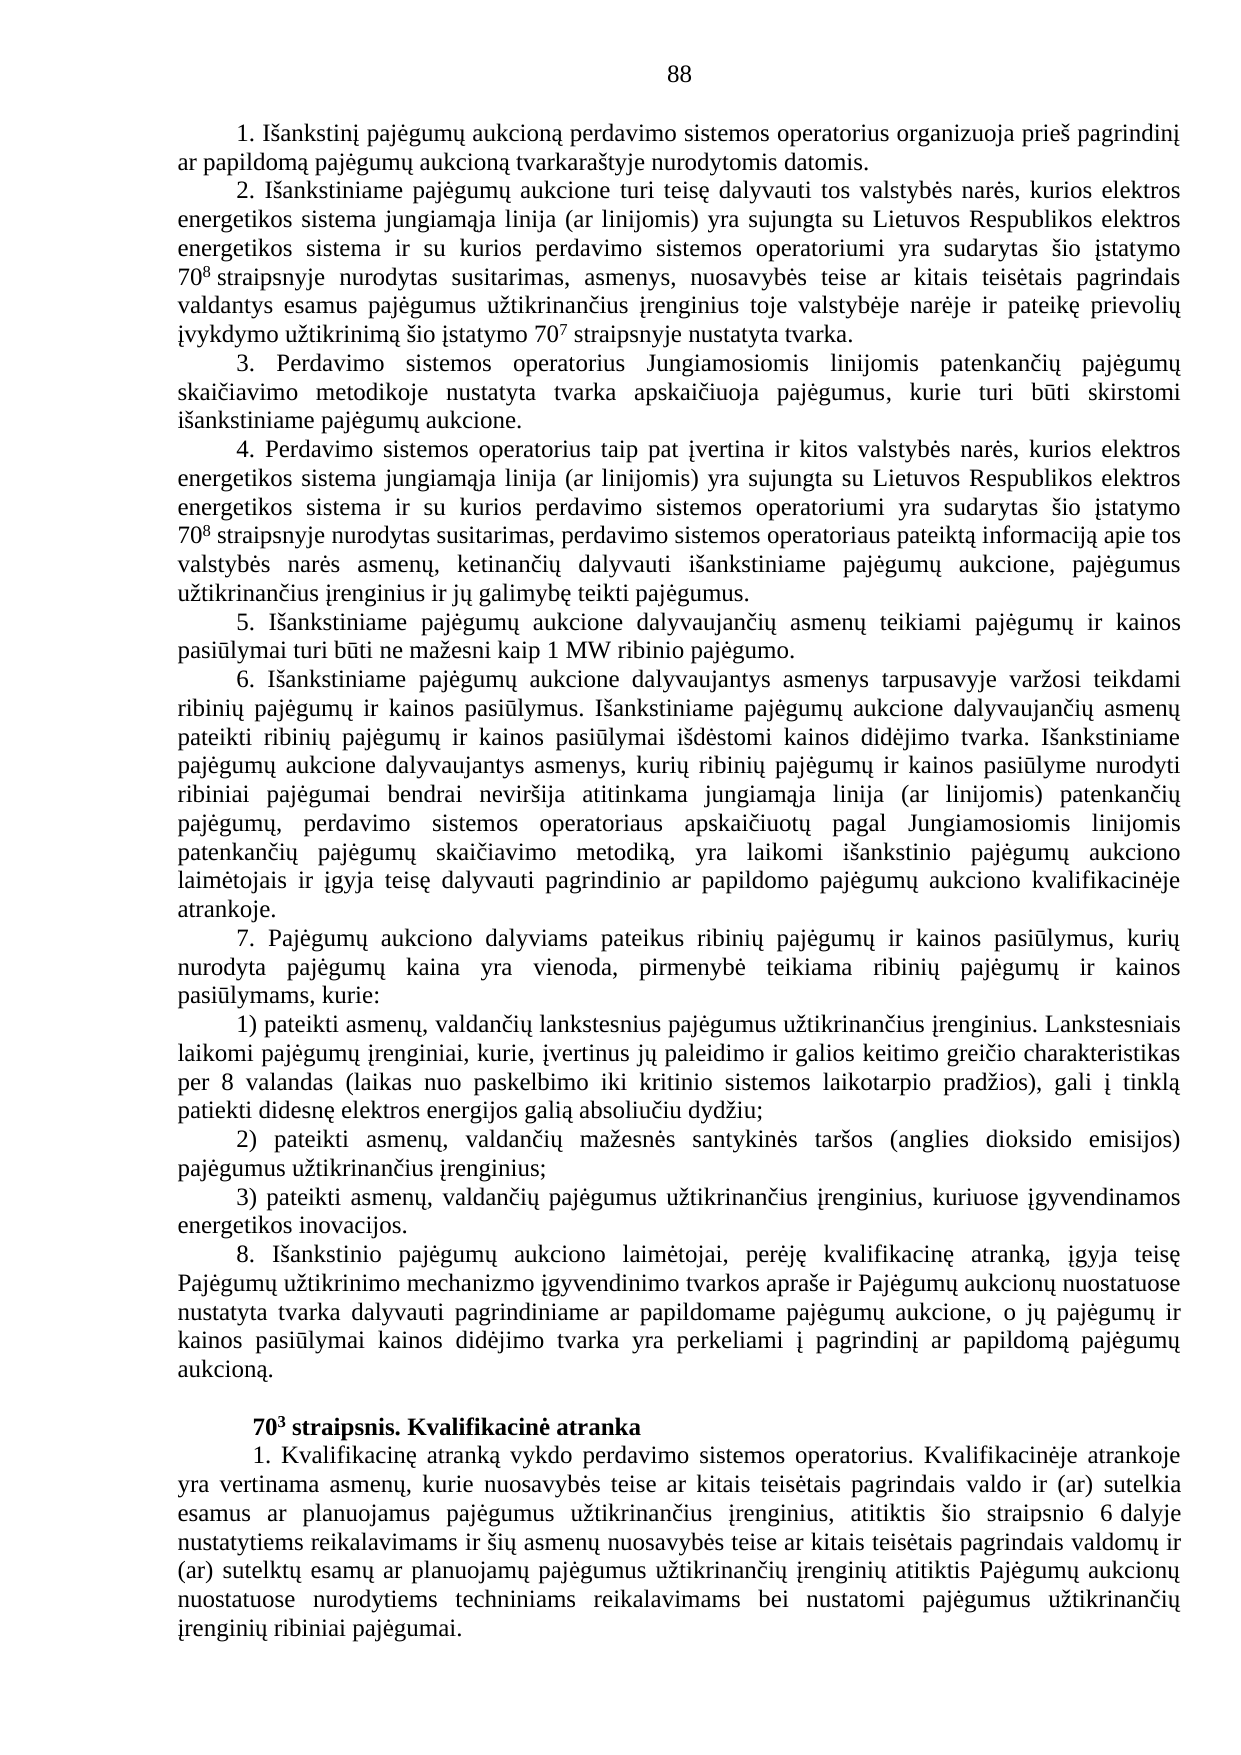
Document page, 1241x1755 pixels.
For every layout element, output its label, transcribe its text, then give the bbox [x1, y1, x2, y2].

text 7. Pajėgumų aukciono dalyviams pateikus ribinių pajėgumų ir kainos pasiūlymus, kurių nurodyta pajėgumų kaina yra vienoda, pirmenybė teikiama ribinių pajėgumų ir kainos pasiūlymams, kurie: [177, 923, 1181, 1009]
text 5. Išankstiniame pajėgumų aukcione dalyvaujančių asmenų teikiami pajėgumų ir kainos pasiūlymai turi būti ne mažesni kaip 1 MW ribinio pajėgumo. [177, 607, 1181, 664]
text 2) pateikti asmenų, valdančių mažesnės santykinės taršos (anglies dioksido emisijos) pajėgumus užtikrinančius įrenginius; [177, 1124, 1181, 1182]
text 4. Perdavimo sistemos operatorius taip pat įvertina ir kitos valstybės narės, kurios elektros energetikos sistema jungiamąja linija (ar linijomis) yra sujungta su Lietuvos Respublikos elektros energetikos sistema ir su kurios perdavimo sistemos operatoriumi yra sudarytas šio įstatymo 708 straipsnyje nurodytas susitarimas, perdavimo sistemos operatoriaus pateiktą informaciją apie tos valstybės narės asmenų, ketinančių dalyvauti išankstiniame pajėgumų aukcione, pajėgumus užtikrinančius įrenginius ir jų galimybę teikti pajėgumus. [177, 434, 1181, 607]
text 3. Perdavimo sistemos operatorius Jungiamosiomis linijomis patenkančių pajėgumų skaičiavimo metodikoje nustatyta tvarka apskaičiuoja pajėgumus, kurie turi būti skirstomi išankstiniame pajėgumų aukcione. [177, 348, 1181, 434]
text 6. Išankstiniame pajėgumų aukcione dalyvaujantys asmenys tarpusavyje varžosi teikdami ribinių pajėgumų ir kainos pasiūlymus. Išankstiniame pajėgumų aukcione dalyvaujančių asmenų pateikti ribinių pajėgumų ir kainos pasiūlymai išdėstomi kainos didėjimo tvarka. Išankstiniame pajėgumų aukcione dalyvaujantys asmenys, kurių ribinių pajėgumų ir kainos pasiūlyme nurodyti ribiniai pajėgumai bendrai neviršija atitinkama jungiamąja linija (ar linijomis) patenkančių pajėgumų, perdavimo sistemos operatoriaus apskaičiuotų pagal Jungiamosiomis linijomis patenkančių pajėgumų skaičiavimo metodiką, yra laikomi išankstinio pajėgumų aukciono laimėtojais ir įgyja teisę dalyvauti pagrindinio ar papildomo pajėgumų aukciono kvalifikacinėje atrankoje. [177, 664, 1181, 923]
text 8. Išankstinio pajėgumų aukciono laimėtojai, perėję kvalifikacinę atranką, įgyja teisę Pajėgumų užtikrinimo mechanizmo įgyvendinimo tvarkos apraše ir Pajėgumų aukcionų nuostatuose nustatyta tvarka dalyvauti pagrindiniame ar papildomame pajėgumų aukcione, o jų pajėgumų ir kainos pasiūlymai kainos didėjimo tvarka yra perkeliami į pagrindinį ar papildomą pajėgumų aukcioną. [177, 1239, 1181, 1383]
text 2. Išankstiniame pajėgumų aukcione turi teisę dalyvauti tos valstybės narės, kurios elektros energetikos sistema jungiamąja linija (ar linijomis) yra sujungta su Lietuvos Respublikos elektros energetikos sistema ir su kurios perdavimo sistemos operatoriumi yra sudarytas šio įstatymo 708 straipsnyje nurodytas susitarimas, asmenys, nuosavybės teise ar kitais teisėtais pagrindais valdantys esamus pajėgumus užtikrinančius įrenginius toje valstybėje narėje ir pateikę prievolių įvykdymo užtikrinimą šio įstatymo 707 straipsnyje nustatyta tvarka. [177, 176, 1181, 348]
text 3) pateikti asmenų, valdančių pajėgumus užtikrinančius įrenginius, kuriuose įgyvendinamos energetikos inovacijos. [177, 1182, 1181, 1239]
text 703 straipsnis. Kvalifikacinė atranka [177, 1412, 1181, 1441]
text 1. Kvalifikacinę atranką vykdo perdavimo sistemos operatorius. Kvalifikacinėje atrankoje yra vertinama asmenų, kurie nuosavybės teise ar kitais teisėtais pagrindais valdo ir (ar) sutelkia esamus ar planuojamus pajėgumus užtikrinančius įrenginius, atitiktis šio straipsnio 6 dalyje nustatytiems reikalavimams ir šių asmenų nuosavybės teise ar kitais teisėtais pagrindais valdomų ir (ar) sutelktų esamų ar planuojamų pajėgumus užtikrinančių įrenginių atitiktis Pajėgumų aukcionų nuostatuose nurodytiems techniniams reikalavimams bei nustatomi pajėgumus užtikrinančių įrenginių ribiniai pajėgumai. [177, 1441, 1181, 1642]
text 1. Išankstinį pajėgumų aukcioną perdavimo sistemos operatorius organizuoja prieš pagrindinį ar papildomą pajėgumų aukcioną tvarkaraštyje nurodytomis datomis. [177, 118, 1181, 176]
text 1) pateikti asmenų, valdančių lankstesnius pajėgumus užtikrinančius įrenginius. Lankstesniais laikomi pajėgumų įrenginiai, kurie, įvertinus jų paleidimo ir galios keitimo greičio charakteristikas per 8 valandas (laikas nuo paskelbimo iki kritinio sistemos laikotarpio pradžios), gali į tinklą patiekti didesnę elektros energijos galią absoliučiu dydžiu; [177, 1009, 1181, 1124]
